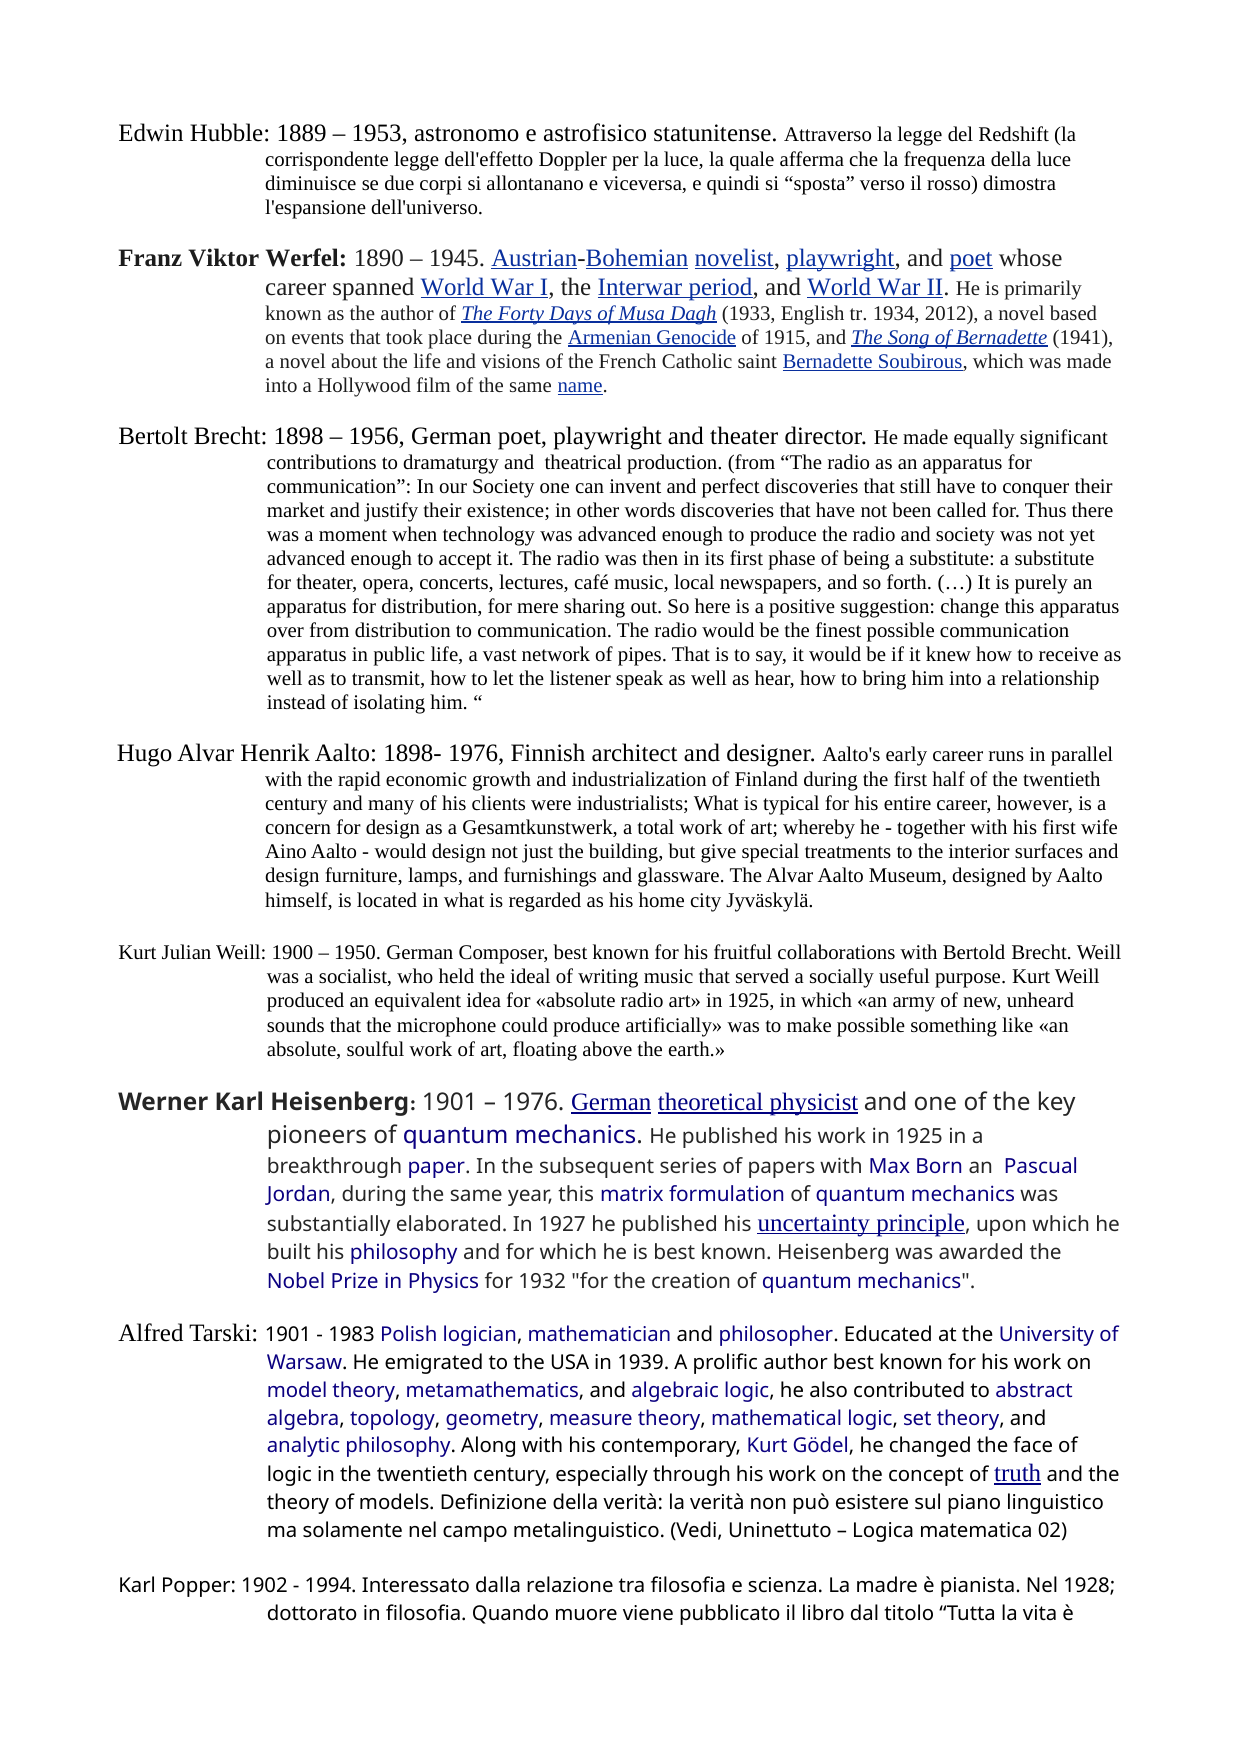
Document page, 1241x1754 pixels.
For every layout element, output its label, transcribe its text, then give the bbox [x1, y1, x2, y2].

text Bertolt Brecht: 1898 – 1956, German poet, playwright and theater director. He made equally significant contributions to dramaturgy and theatrical production. (from “The radio as an apparatus for communication”: In our Society one can invent and perfect discoveries that still have to conquer their market and justify their existence; in other words discoveries that have not been called for. Thus there was a moment when technology was advanced enough to produce the radio and society was not yet advanced enough to accept it. The radio was then in its first phase of being a substitute: a substitute for theater, opera, concerts, lectures, café music, local newspapers, and so forth. (…) It is purely an apparatus for distribution, for mere sharing out. So here is a positive suggestion: change this apparatus over from distribution to communication. The radio would be the finest possible communication apparatus in public life, a vast network of pipes. That is to say, it would be if it knew how to receive as well as to transmit, how to let the listener speak as well as hear, how to bring him into a relationship instead of isolating him. “ [118, 421, 1122, 714]
text Kurt Julian Weill: 1900 – 1950. German Composer, best known for his fruitful collaborations with Bertold Brecht. Weill was a socialist, who held the ideal of writing music that served a socially useful purpose. Kurt Weill produced an equivalent idea for «absolute radio art» in 1925, in which «an army of new, unheard sounds that the microphone could produce artificially» was to make possible something like «an absolute, soulful work of art, floating above the earth.» [118, 940, 1122, 1061]
text Karl Popper: 1902 - 1994. Interessato dalla relazione tra filosofia e scienza. La madre è pianista. Nel 1928; dottorato in filosofia. Quando muore viene pubblicato il libro dal titolo “Tutta la vita è [118, 1571, 1122, 1626]
text Hugo Alvar Henrik Aalto: 1898- 1976, Finnish architect and designer. Aalto's early career runs in parallel with the rapid economic growth and industrialization of Finland during the first half of the twentieth century and many of his clients were industrialists; What is typical for his entire career, however, is a concern for design as a Gesamtkunstwerk, a total work of art; whereby he - together with his first wife Aino Aalto - would design not just the building, but give special treatments to the interior surfaces and design furniture, lamps, and furnishings and glassware. The Alvar Aalto Museum, designed by Aalto himself, is located in what is regarded as his home city Jyväskylä. [117, 738, 1122, 912]
text Alfred Tarski: 1901 - 1983 Polish logician, mathematician and philosopher. Educated at the University of Warsaw. He emigrated to the USA in 1939. A prolific author best known for his work on model theory, metamathematics, and algebraic logic, he also contributed to abstract algebra, topology, geometry, measure theory, mathematical logic, set theory, and analytic philosophy. Along with his contemporary, Kurt Gödel, he changed the face of logic in the twentieth century, especially through his work on the concept of truth and the theory of models. Definizione della verità: la verità non può esistere sul piano linguistico ma solamente nel campo metalinguistico. (Vedi, Uninettuto – Logica matematica 02) [118, 1318, 1122, 1543]
text Werner Karl Heisenberg: 1901 – 1976. German theoretical physicist and one of the key pioneers of quantum mechanics. He published his work in 1925 in a breakthrough paper. In the subsequent series of papers with Max Born an Pascual Jordan, during the same year, this matrix formulation of quantum mechanics was substantially elaborated. In 1927 he published his uncertainty principle, upon which he built his philosophy and for which he is best known. Heisenberg was awarded the Nobel Prize in Physics for 1932 "for the creation of quantum mechanics". [118, 1085, 1122, 1294]
text Franz Viktor Werfel: 1890 – 1945. Austrian-Bohemian novelist, playwright, and poet whose career spanned World War I, the Interwar period, and World War II. He is primarily known as the author of The Forty Days of Musa Dagh (1933, English tr. 1934, 2012), a novel based on events that took place during the Armenian Genocide of 1915, and The Song of Bernadette (1941), a novel about the life and visions of the French Catholic saint Bernadette Soubirous, which was made into a Hollywood film of the same name. [118, 243, 1122, 397]
text Edwin Hubble: 1889 – 1953, astronomo e astrofisico statunitense. Attraverso la legge del Redshift (la corrispondente legge dell'effetto Doppler per la luce, la quale afferma che la frequenza della luce diminuisce se due corpi si allontanano e viceversa, e quindi si “sposta” verso il rosso) dimostra l'espansione dell'universo. [118, 118, 1122, 219]
